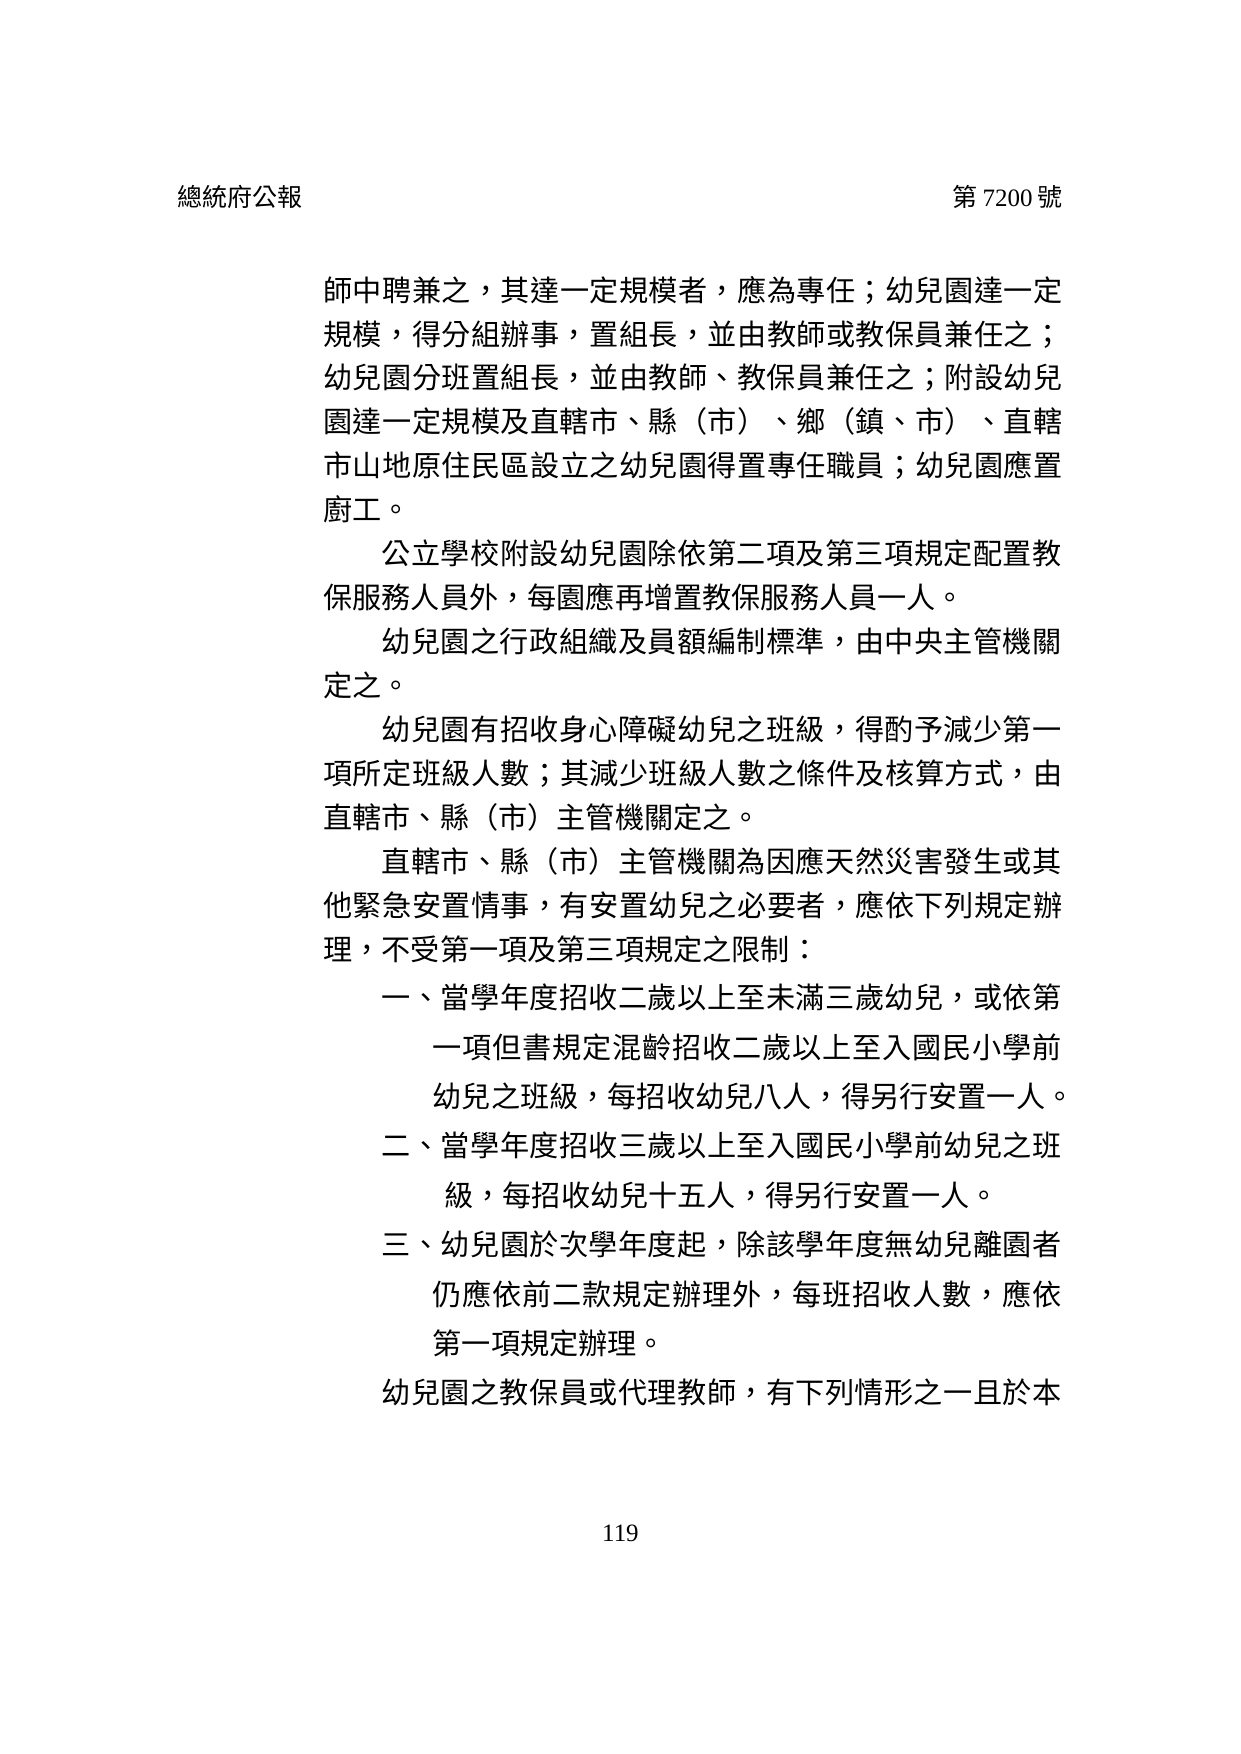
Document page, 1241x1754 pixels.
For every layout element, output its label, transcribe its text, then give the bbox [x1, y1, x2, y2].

text 公立學校附設幼兒園除依第二項及第三項規定配置教保服務人員外，每園應再增置教保服務人員一人。 [323, 529, 1063, 617]
text 幼兒園之教保員或代理教師，有下列情形之一且於本 [323, 1364, 1063, 1413]
text 一、當學年度招收二歲以上至未滿三歲幼兒，或依第一項但書規定混齡招收二歲以上至入國民小學前幼兒之班級，每招收幼兒八人，得另行安置一人。 [381, 969, 1063, 1117]
text 幼兒園有招收身心障礙幼兒之班級，得酌予減少第一項所定班級人數；其減少班級人數之條件及核算方式，由直轄市、縣（市）主管機關定之。 [323, 705, 1063, 837]
text 師中聘兼之，其達一定規模者，應為專任；幼兒園達一定規模，得分組辦事，置組長，並由教師或教保員兼任之；幼兒園分班置組長，並由教師、教保員兼任之；附設幼兒園達一定規模及直轄市、縣（市）、鄉（鎮、市）、直轄市山地原住民區設立之幼兒園得置專任職員；幼兒園應置廚工。 [323, 266, 1063, 529]
text 二、當學年度招收三歲以上至入國民小學前幼兒之班級，每招收幼兒十五人，得另行安置一人。 [381, 1117, 1063, 1216]
text 幼兒園之行政組織及員額編制標準，由中央主管機關定之。 [323, 617, 1063, 705]
text 三、幼兒園於次學年度起，除該學年度無幼兒離園者仍應依前二款規定辦理外，每班招收人數，應依第一項規定辦理。 [381, 1216, 1063, 1364]
text 直轄市、縣（市）主管機關為因應天然災害發生或其他緊急安置情事，有安置幼兒之必要者，應依下列規定辦理，不受第一項及第三項規定之限制： [323, 837, 1063, 969]
